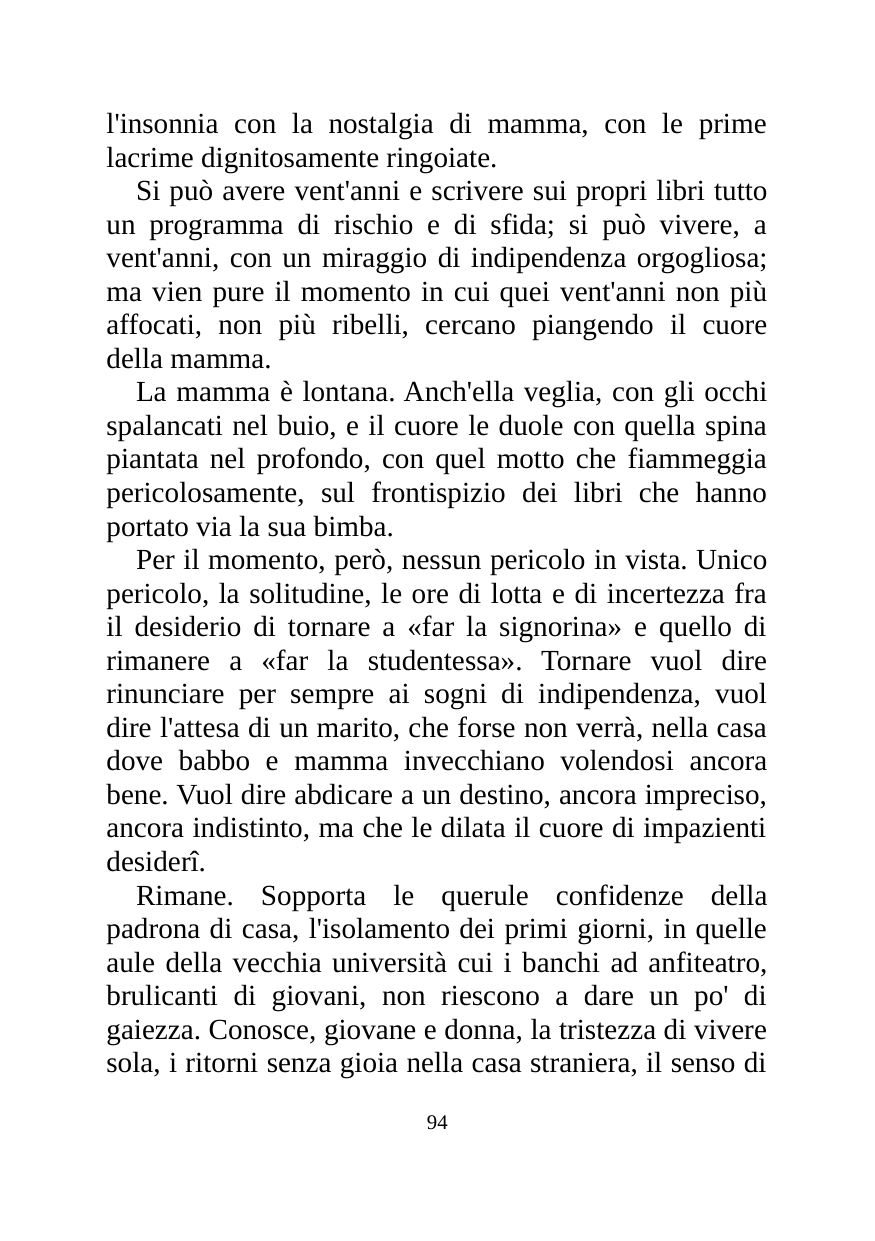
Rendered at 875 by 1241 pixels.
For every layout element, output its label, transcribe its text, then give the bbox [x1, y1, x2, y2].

text La mamma è lontana. Anch'ella veglia, con gli occhi spalancati nel buio, e il cuore le duole con quella spina piantata nel profondo, con quel motto che fiammeggia pericolosamente, sul frontispizio dei libri che hanno portato via la sua bimba. [106, 374, 768, 542]
text Per il momento, però, nessun pericolo in vista. Unico pericolo, la solitudine, le ore di lotta e di incertezza fra il desiderio di tornare a «far la signorina» e quello di rimanere a «far la studentessa». Tornare vuol dire rinunciare per sempre ai sogni di indipendenza, vuol dire l'attesa di un marito, che forse non verrà, nella casa dove babbo e mamma invecchiano volendosi ancora bene. Vuol dire abdicare a un destino, ancora impreciso, ancora indistinto, ma che le dilata il cuore di impazienti desiderî. [106, 542, 768, 878]
text Si può avere vent'anni e scrivere sui propri libri tutto un programma di rischio e di sfida; si può vivere, a vent'anni, con un miraggio di indipendenza orgogliosa; ma vien pure il momento in cui quei vent'anni non più affocati, non più ribelli, cercano piangendo il cuore della mamma. [106, 173, 768, 374]
text l'insonnia con la nostalgia di mamma, con le prime lacrime dignitosamente ringoiate. [106, 106, 768, 173]
text Rimane. Sopporta le querule confidenze della padrona di casa, l'isolamento dei primi giorni, in quelle aule della vecchia università cui i banchi ad anfiteatro, brulicanti di giovani, non riescono a dare un po' di gaiezza. Conosce, giovane e donna, la tristezza di vivere sola, i ritorni senza gioia nella casa straniera, il senso di [106, 878, 768, 1079]
